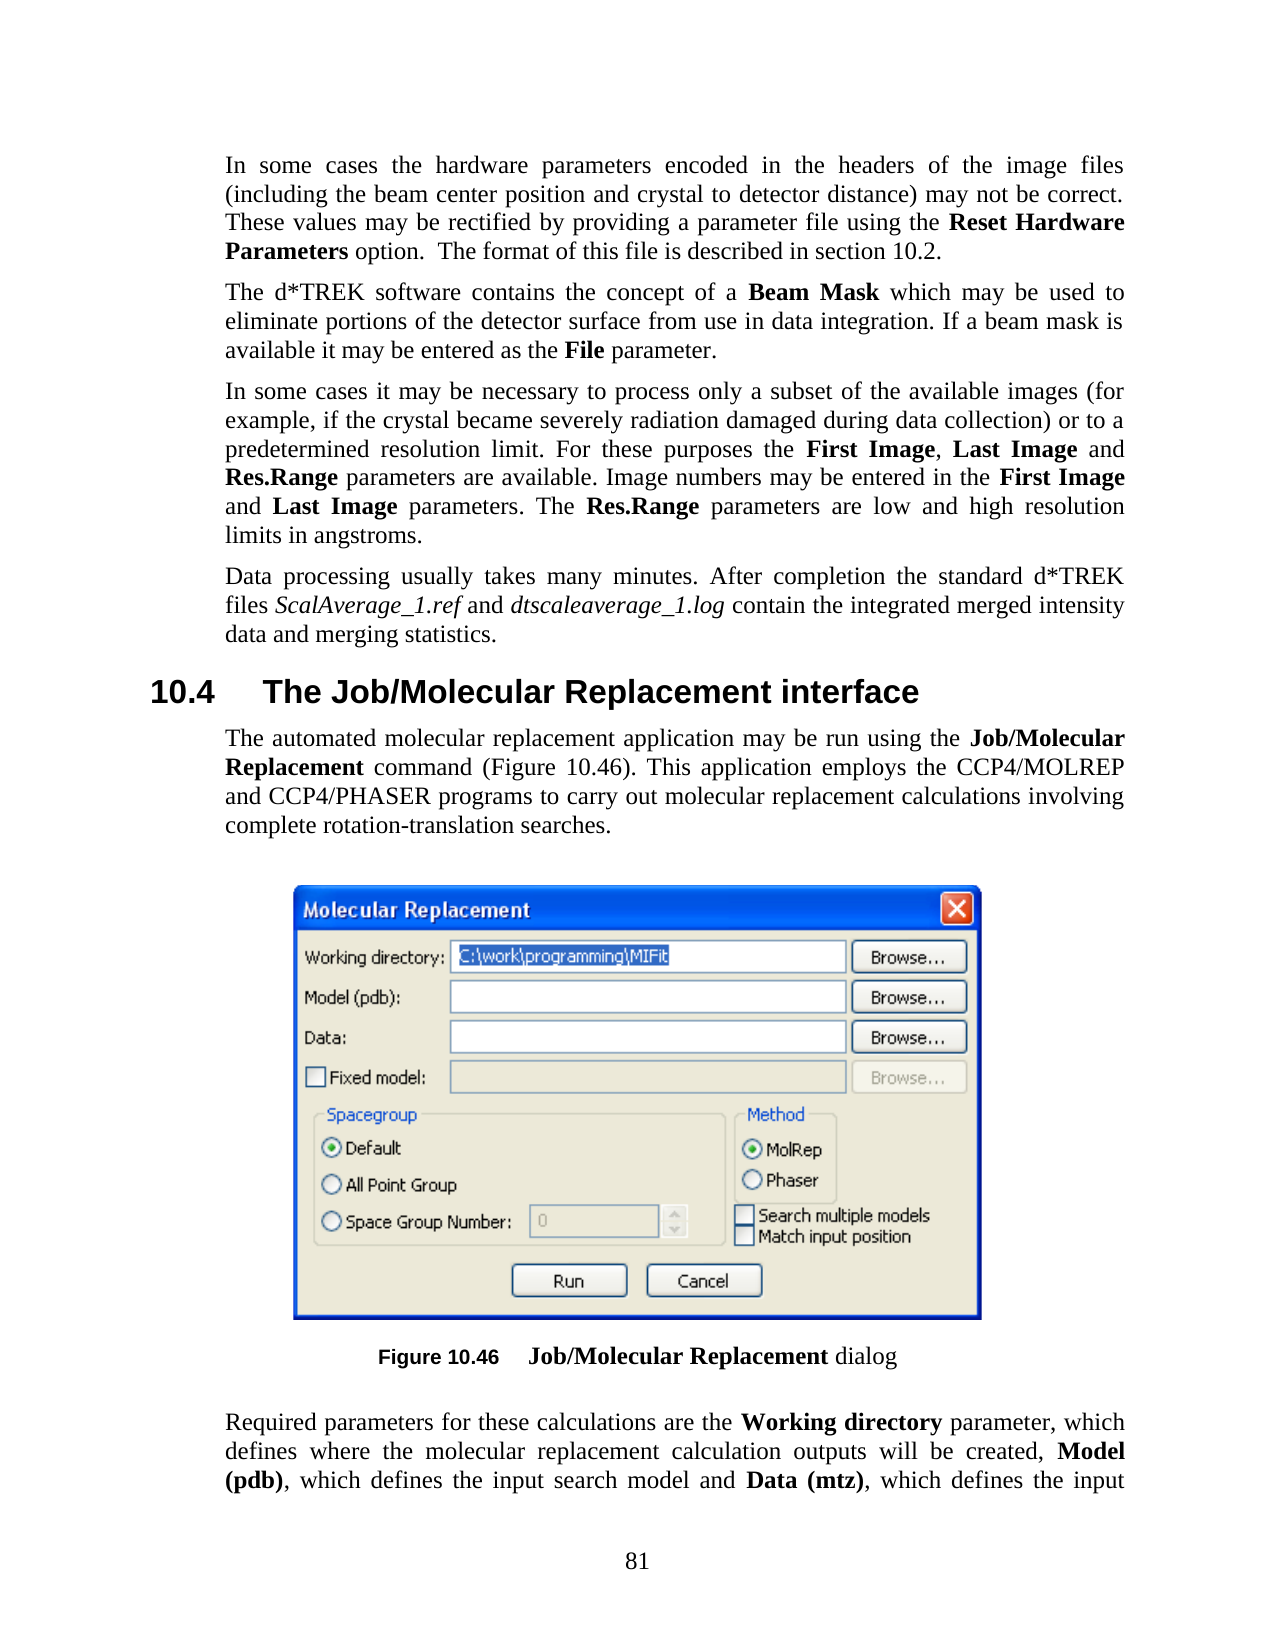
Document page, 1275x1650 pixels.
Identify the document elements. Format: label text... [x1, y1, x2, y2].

text Required parameters for these calculations are the Working directory parameter, which defines where the molecular replacement calculation outputs will be created, Model (pdb), which defines the input search model and Data (mtz), which defines the input [225, 1407, 1125, 1494]
text In some cases it may be necessary to process only a subset of the available images (for example, if the crystal became severely radiation damaged during data collection) or to a predetermined resolution limit. For these purposes the First Image, Last Image and Res.Range parameters are available. Image numbers may be entered in the First Image and Last Image parameters. The Res.Range parameters are low and high resolution limits in angstroms. [225, 376, 1125, 549]
subtitle The Job/Molecular Replacement interface [150, 672, 1125, 711]
text In some cases the hardware parameters encoded in the headers of the image files (including the beam center position and crystal to detector distance) may not be correct. These values may be rectified by providing a parameter file using the Reset Hardware Parameters option. The format of this file is described in section 10.2. [225, 150, 1125, 265]
text The automated molecular replacement application may be run using the Job/Molecular Replacement command (Figure 10.46). This application employs the CCP4/MOLREP and CCP4/PHASER programs to carry out molecular replacement calculations involving complete rotation-translation searches. [225, 723, 1125, 838]
text Figure 10.46 Job/Molecular Replacement dialog [150, 1341, 1125, 1370]
picture [293, 885, 982, 1320]
text The d*TREK software contains the concept of a Beam Mask which may be used to eliminate portions of the detector surface from use in data integration. If a beam mask is available it may be entered as the File parameter. [225, 277, 1125, 364]
text Data processing usually takes many minutes. After completion the standard d*TREK files ScalAverage_1.ref and dtscaleaverage_1.log contain the integrated merged intensity data and merging statistics. [225, 561, 1125, 647]
